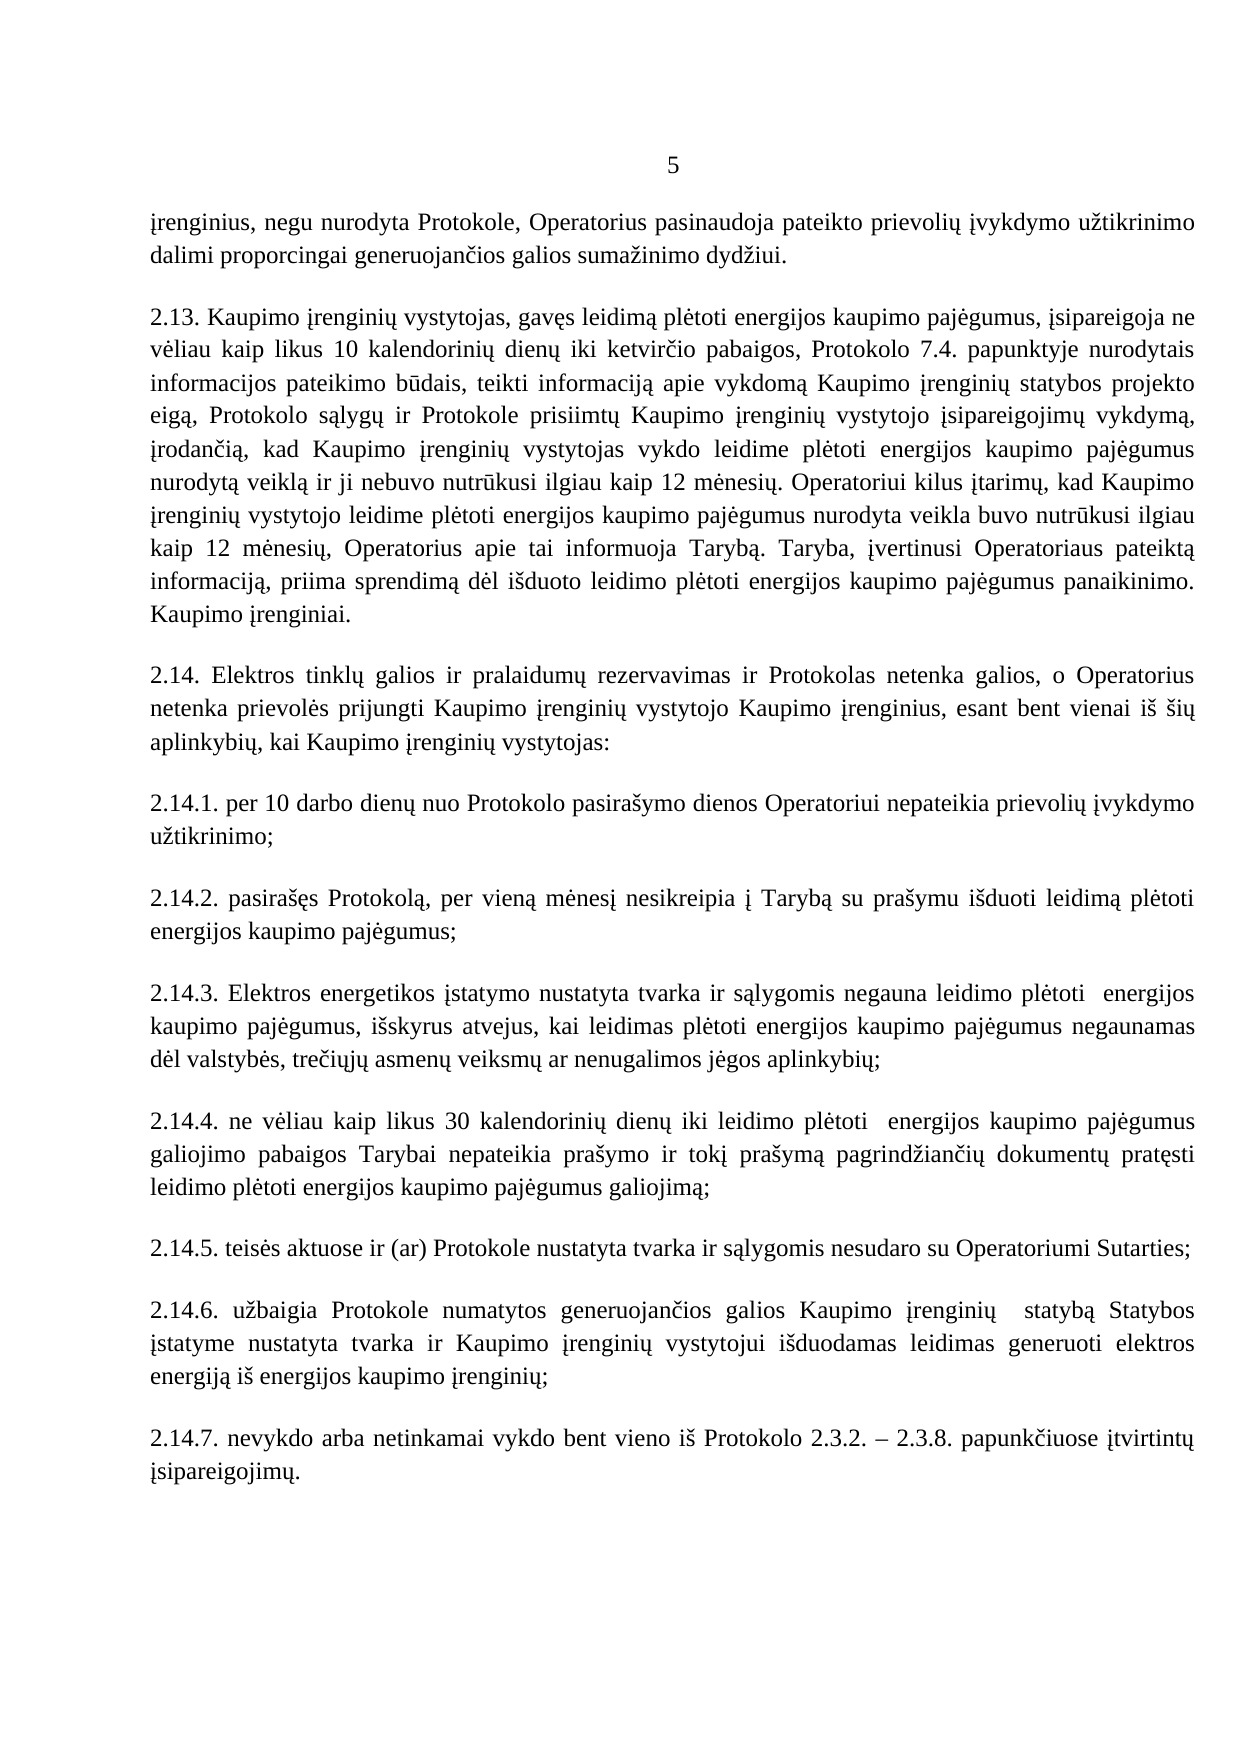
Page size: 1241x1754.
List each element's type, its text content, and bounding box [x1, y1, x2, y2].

text 2.13. Kaupimo įrenginių vystytojas, gavęs leidimą plėtoti energijos kaupimo pajėgumus, įsipareigoja ne vėliau kaip likus 10 kalendorinių dienų iki ketvirčio pabaigos, Protokolo 7.4. papunktyje nurodytais informacijos pateikimo būdais, teikti informaciją apie vykdomą Kaupimo įrenginių statybos projekto eigą, Protokolo sąlygų ir Protokole prisiimtų Kaupimo įrenginių vystytojo įsipareigojimų vykdymą, įrodančią, kad Kaupimo įrenginių vystytojas vykdo leidime plėtoti energijos kaupimo pajėgumus nurodytą veiklą ir ji nebuvo nutrūkusi ilgiau kaip 12 mėnesių. Operatoriui kilus įtarimų, kad Kaupimo įrenginių vystytojo leidime plėtoti energijos kaupimo pajėgumus nurodyta veikla buvo nutrūkusi ilgiau kaip 12 mėnesių, Operatorius apie tai informuoja Tarybą. Taryba, įvertinusi Operatoriaus pateiktą informaciją, priima sprendimą dėl išduoto leidimo plėtoti energijos kaupimo pajėgumus panaikinimo. Kaupimo įrenginiai. [150, 302, 1196, 627]
text 2.14. Elektros tinklų galios ir pralaidumų rezervavimas ir Protokolas netenka galios, o Operatorius netenka prievolės prijungti Kaupimo įrenginių vystytojo Kaupimo įrenginius, esant bent vienai iš šių aplinkybių, kai Kaupimo įrenginių vystytojas: [150, 661, 1196, 755]
text 2.14.7. nevykdo arba netinkamai vykdo bent vieno iš Protokolo 2.3.2. – 2.3.8. papunkčiuose įtvirtintų įsipareigojimų. [150, 1423, 1196, 1485]
text 2.14.4. ne vėliau kaip likus 30 kalendorinių dienų iki leidimo plėtoti energijos kaupimo pajėgumus galiojimo pabaigos Tarybai nepateikia prašymo ir tokį prašymą pagrindžiančių dokumentų pratęsti leidimo plėtoti energijos kaupimo pajėgumus galiojimą; [150, 1106, 1196, 1201]
text 2.14.6. užbaigia Protokole numatytos generuojančios galios Kaupimo įrenginių statybą Statybos įstatyme nustatyta tvarka ir Kaupimo įrenginių vystytojui išduodamas leidimas generuoti elektros energiją iš energijos kaupimo įrenginių; [150, 1295, 1196, 1390]
text 2.14.1. per 10 darbo dienų nuo Protokolo pasirašymo dienos Operatoriui nepateikia prievolių įvykdymo užtikrinimo; [150, 788, 1196, 850]
text 2.14.3. Elektros energetikos įstatymo nustatyta tvarka ir sąlygomis negauna leidimo plėtoti energijos kaupimo pajėgumus, išskyrus atvejus, kai leidimas plėtoti energijos kaupimo pajėgumus negaunamas dėl valstybės, trečiųjų asmenų veiksmų ar nenugalimos jėgos aplinkybių; [150, 978, 1196, 1073]
text įrenginius, negu nurodyta Protokole, Operatorius pasinaudoja pateikto prievolių įvykdymo užtikrinimo dalimi proporcingai generuojančios galios sumažinimo dydžiui. [150, 207, 1196, 268]
text 2.14.2. pasirašęs Protokolą, per vieną mėnesį nesikreipia į Tarybą su prašymu išduoti leidimą plėtoti energijos kaupimo pajėgumus; [150, 883, 1196, 945]
text 2.14.5. teisės aktuose ir (ar) Protokole nustatyta tvarka ir sąlygomis nesudaro su Operatoriumi Sutarties; [150, 1233, 1196, 1262]
